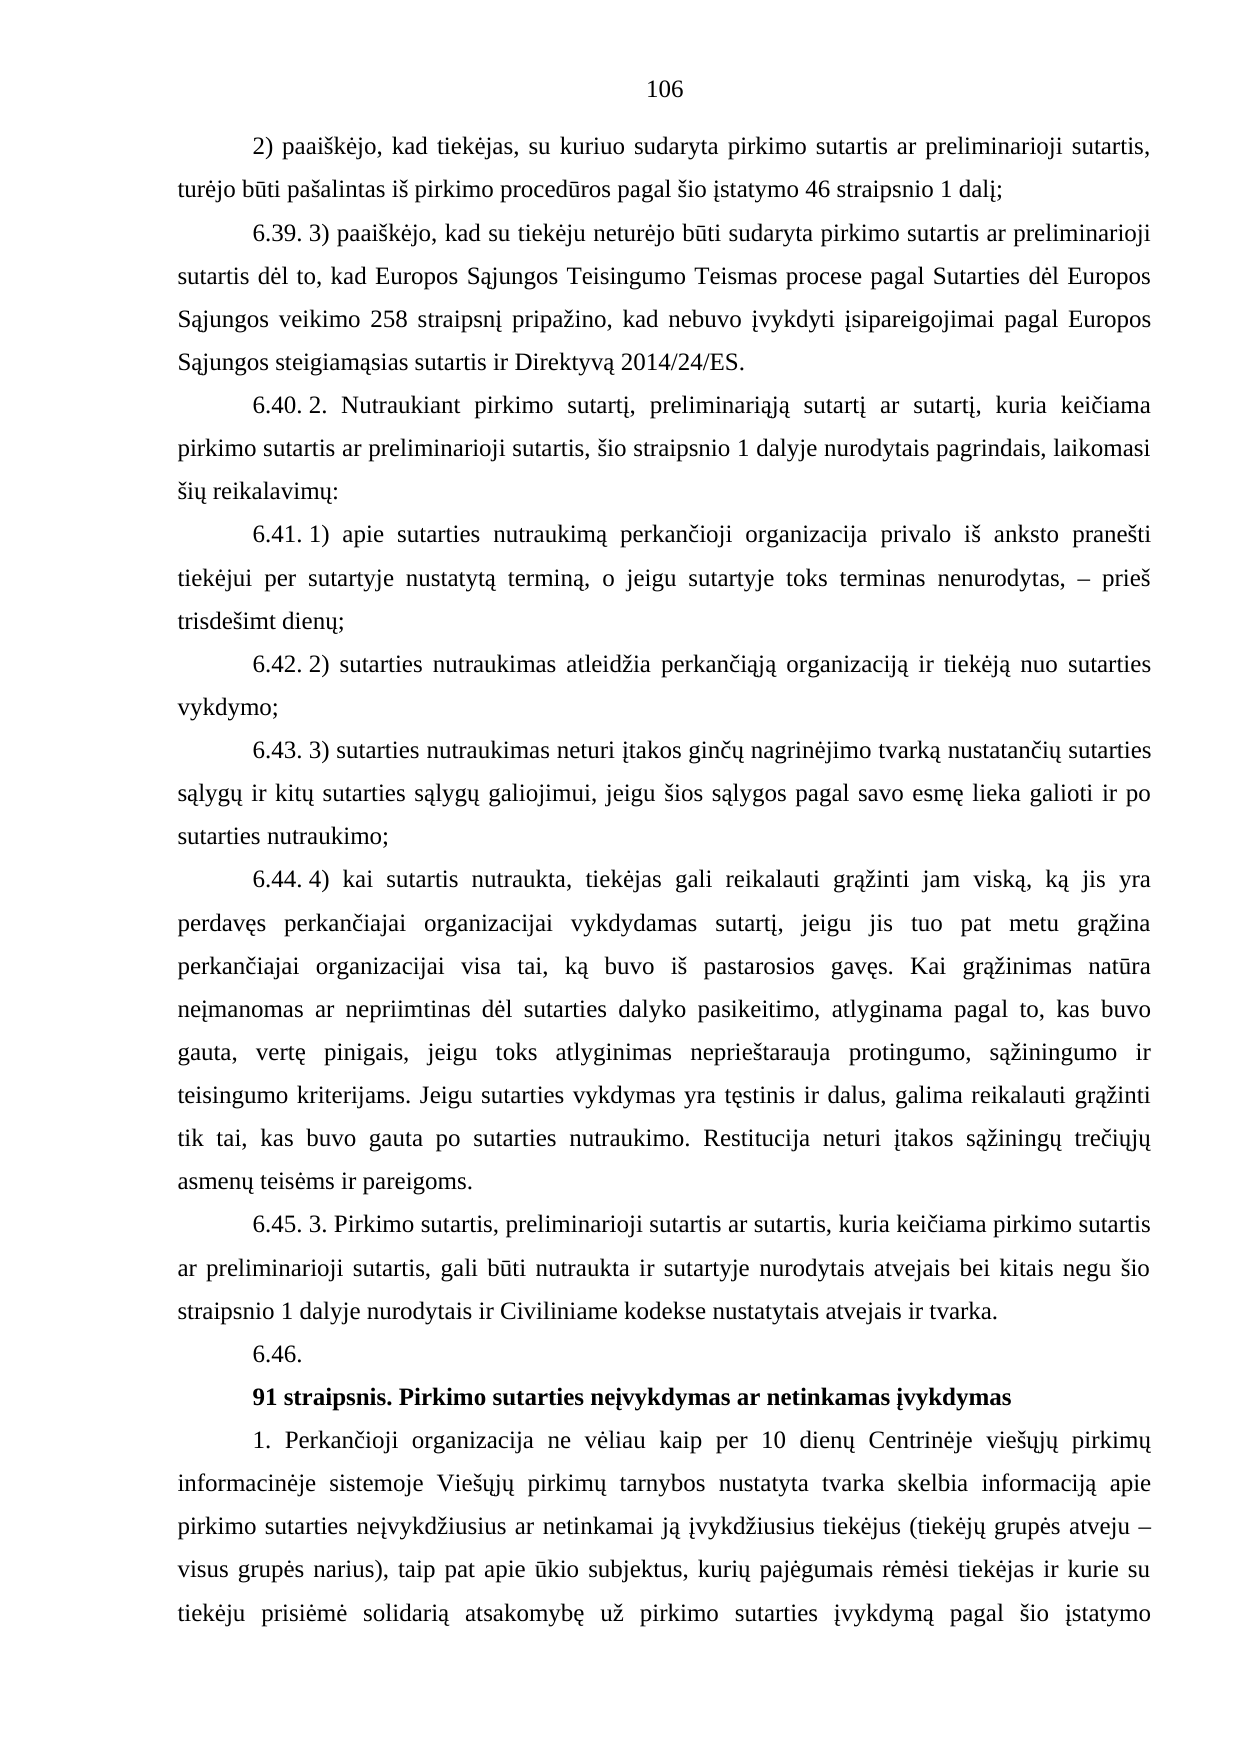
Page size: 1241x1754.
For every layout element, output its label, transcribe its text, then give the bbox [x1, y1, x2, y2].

subtitle 2) sutarties nutraukimas atleidžia perkančiąją organizaciją ir tiekėją nuo sutarties vykdymo; [177, 649, 1152, 721]
subtitle 3) paaiškėjo, kad su tiekėju neturėjo būti sudaryta pirkimo sutartis ar preliminarioji sutartis dėl to, kad Europos Sąjungos Teisingumo Teismas procese pagal Sutarties dėl Europos Sąjungos veikimo 258 straipsnį pripažino, kad nebuvo įvykdyti įsipareigojimai pagal Europos Sąjungos steigiamąsias sutartis ir Direktyvą 2014/24/ES. [177, 218, 1152, 376]
subtitle 1) apie sutarties nutraukimą perkančioji organizacija privalo iš anksto pranešti tiekėjui per sutartyje nustatytą terminą, o jeigu sutartyje toks terminas nenurodytas, – prieš trisdešimt dienų; [177, 519, 1152, 634]
text 2) paaiškėjo, kad tiekėjas, su kuriuo sudaryta pirkimo sutartis ar preliminarioji sutartis, turėjo būti pašalintas iš pirkimo procedūros pagal šio įstatymo 46 straipsnio 1 dalį; [177, 131, 1152, 203]
subtitle 2. Nutraukiant pirkimo sutartį, preliminariąją sutartį ar sutartį, kuria keičiama pirkimo sutartis ar preliminarioji sutartis, šio straipsnio 1 dalyje nurodytais pagrindais, laikomasi šių reikalavimų: [177, 390, 1152, 505]
text 1. Perkančioji organizacija ne vėliau kaip per 10 dienų Centrinėje viešųjų pirkimų informacinėje sistemoje Viešųjų pirkimų tarnybos nustatyta tvarka skelbia informaciją apie pirkimo sutarties neįvykdžiusius ar netinkamai ją įvykdžiusius tiekėjus (tiekėjų grupės atveju – visus grupės narius), taip pat apie ūkio subjektus, kurių pajėgumais rėmėsi tiekėjas ir kurie su tiekėju prisiėmė solidarią atsakomybę už pirkimo sutarties įvykdymą pagal šio įstatymo [177, 1425, 1152, 1626]
subtitle 4) kai sutartis nutraukta, tiekėjas gali reikalauti grąžinti jam viską, ką jis yra perdavęs perkančiajai organizacijai vykdydamas sutartį, jeigu jis tuo pat metu grąžina perkančiajai organizacijai visa tai, ką buvo iš pastarosios gavęs. Kai grąžinimas natūra neįmanomas ar nepriimtinas dėl sutarties dalyko pasikeitimo, atlyginama pagal to, kas buvo gauta, vertę pinigais, jeigu toks atlyginimas neprieštarauja protingumo, sąžiningumo ir teisingumo kriterijams. Jeigu sutarties vykdymas yra tęstinis ir dalus, galima reikalauti grąžinti tik tai, kas buvo gauta po sutarties nutraukimo. Restitucija neturi įtakos sąžiningų trečiųjų asmenų teisėms ir pareigoms. [177, 864, 1152, 1195]
text 91 straipsnis. Pirkimo sutarties neįvykdymas ar netinkamas įvykdymas [177, 1382, 1152, 1411]
subtitle 3) sutarties nutraukimas neturi įtakos ginčų nagrinėjimo tvarką nustatančių sutarties sąlygų ir kitų sutarties sąlygų galiojimui, jeigu šios sąlygos pagal savo esmę lieka galioti ir po sutarties nutraukimo; [177, 735, 1152, 850]
subtitle 3. Pirkimo sutartis, preliminarioji sutartis ar sutartis, kuria keičiama pirkimo sutartis ar preliminarioji sutartis, gali būti nutraukta ir sutartyje nurodytais atvejais bei kitais negu šio straipsnio 1 dalyje nurodytais ir Civiliniame kodekse nustatytais atvejais ir tvarka. [177, 1209, 1152, 1324]
